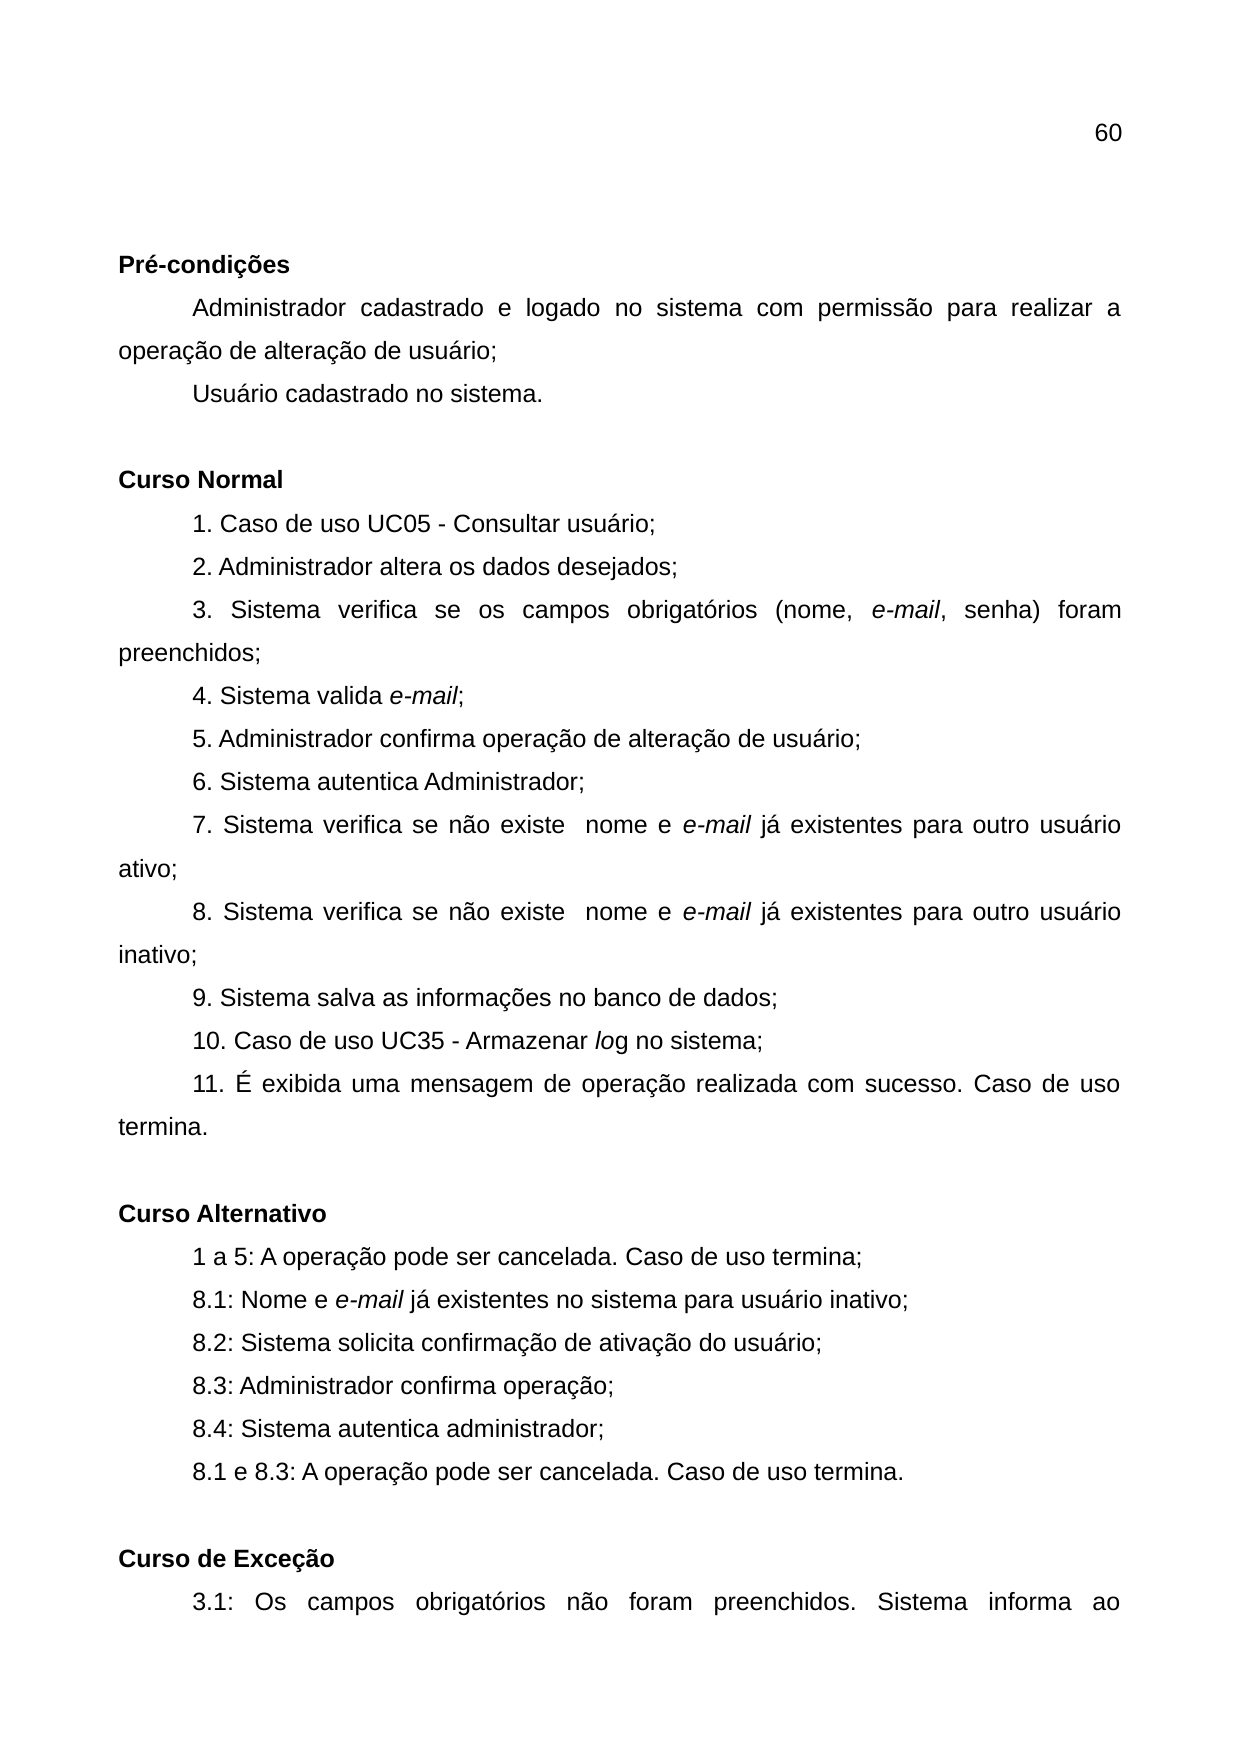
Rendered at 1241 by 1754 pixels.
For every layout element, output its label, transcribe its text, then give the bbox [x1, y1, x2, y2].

text 3.1: Os campos obrigatórios não foram preenchidos. Sistema informa ao [118, 1587, 1122, 1615]
text 10. Caso de uso UC35 - Armazenar log no sistema; [118, 1026, 1122, 1055]
text 6. Sistema autentica Administrador; [118, 767, 1122, 796]
text Usuário cadastrado no sistema. [118, 379, 1122, 408]
text 9. Sistema salva as informações no banco de dados; [118, 983, 1122, 1012]
text Administrador cadastrado e logado no sistema com permissão para realizar a operação de alteração de usuário; [118, 293, 1122, 365]
text 11. É exibida uma mensagem de operação realizada com sucesso. Caso de uso termina. [118, 1069, 1122, 1141]
text 8.1: Nome e e-mail já existentes no sistema para usuário inativo; [118, 1285, 1122, 1313]
text 8.2: Sistema solicita confirmação de ativação do usuário; [118, 1328, 1122, 1357]
text 7. Sistema verifica se não existe nome e e-mail já existentes para outro usuário ativo; [118, 810, 1122, 882]
text 3. Sistema verifica se os campos obrigatórios (nome, e-mail, senha) foram preenchidos; [118, 595, 1122, 667]
text 1. Caso de uso UC05 - Consultar usuário; [118, 508, 1122, 537]
text 5. Administrador confirma operação de alteração de usuário; [118, 724, 1122, 753]
text Curso Normal [118, 465, 1122, 494]
text Curso de Exceção [118, 1543, 1122, 1572]
text 8.3: Administrador confirma operação; [118, 1371, 1122, 1400]
text 4. Sistema valida e-mail; [118, 681, 1122, 710]
text Curso Alternativo [118, 1198, 1122, 1227]
text 8. Sistema verifica se não existe nome e e-mail já existentes para outro usuário inativo; [118, 897, 1122, 968]
text 8.4: Sistema autentica administrador; [118, 1414, 1122, 1443]
text 1 a 5: A operação pode ser cancelada. Caso de uso termina; [118, 1242, 1122, 1270]
text Pré-condições [118, 250, 1122, 278]
text 2. Administrador altera os dados desejados; [118, 552, 1122, 580]
text 8.1 e 8.3: A operação pode ser cancelada. Caso de uso termina. [118, 1457, 1122, 1486]
